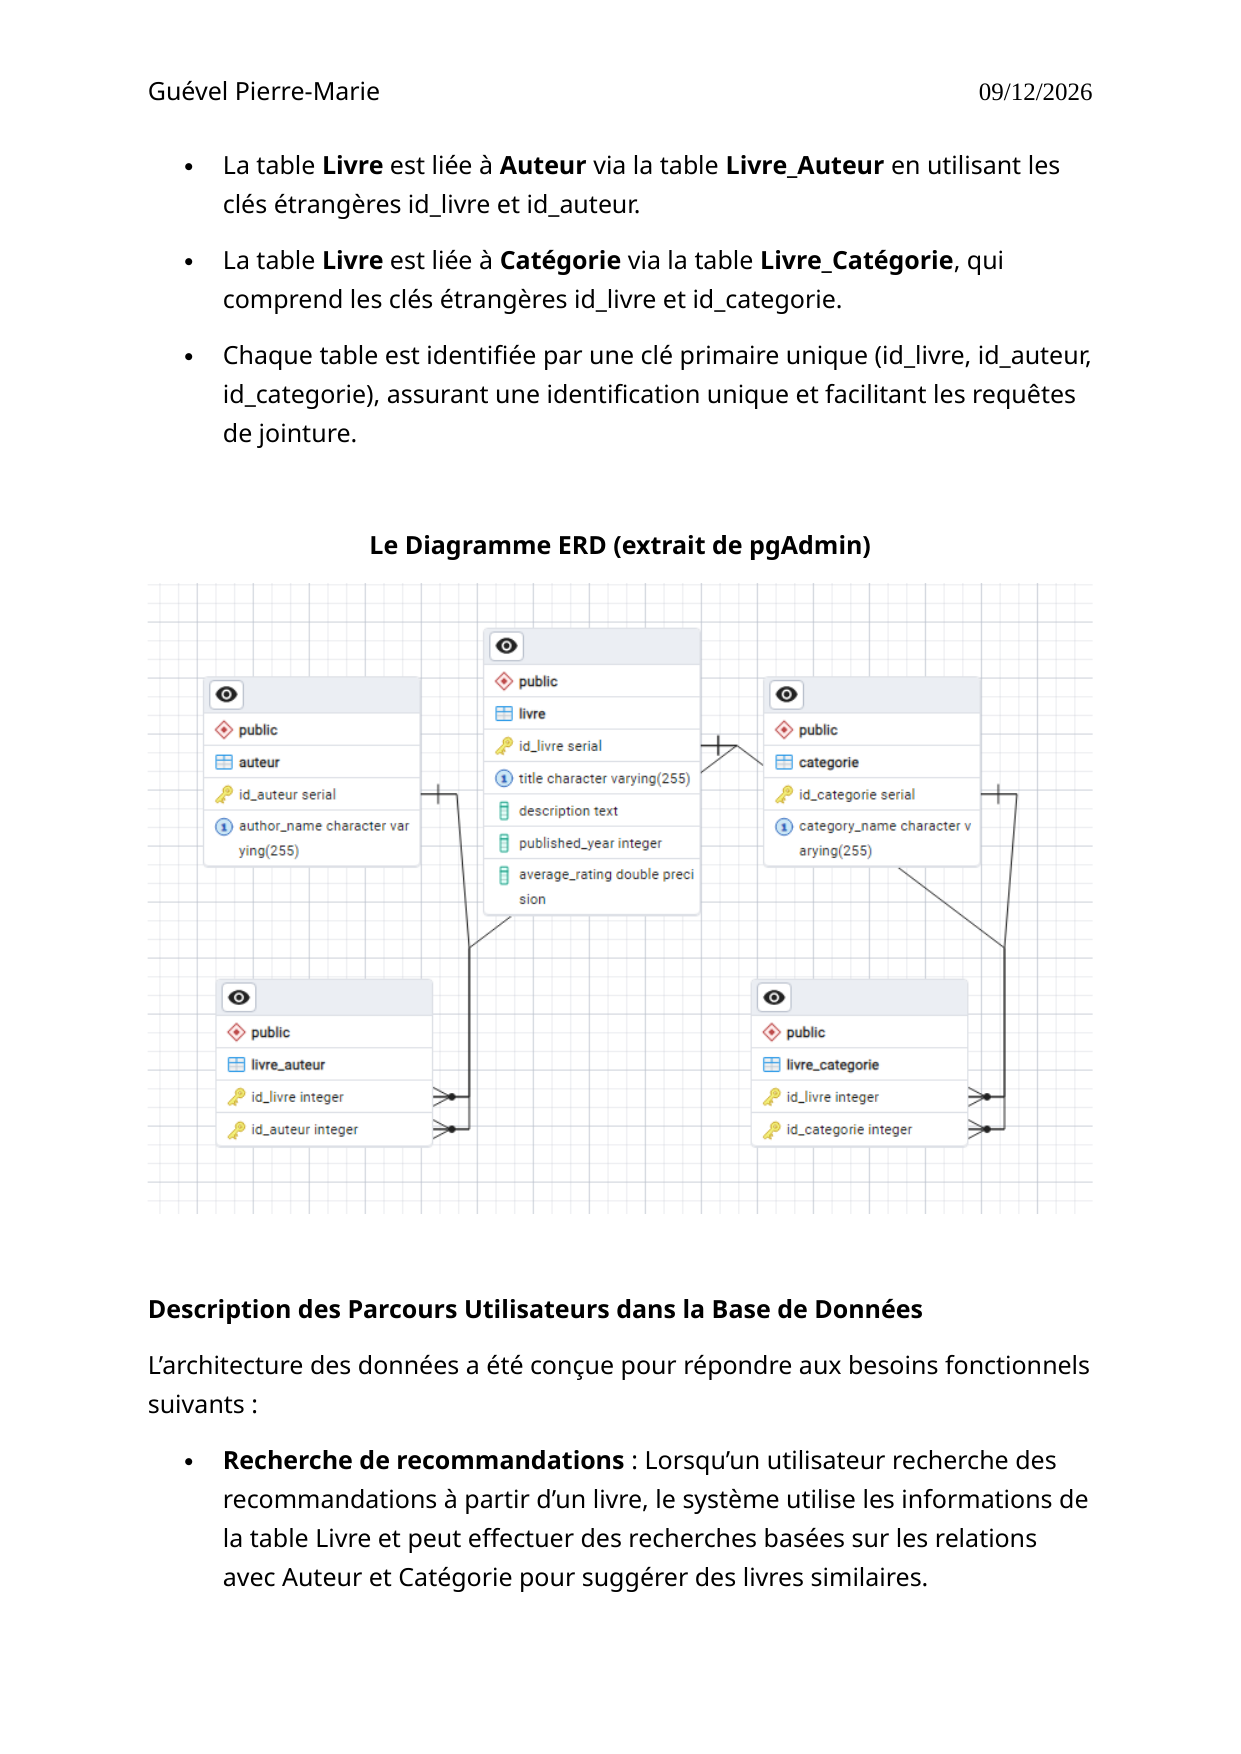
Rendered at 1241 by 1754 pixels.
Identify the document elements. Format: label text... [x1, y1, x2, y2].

text Le Diagramme ERD (extrait de pgAdmin) [148, 528, 1093, 562]
text Description des Parcours Utilisateurs dans la Base de Données [148, 1291, 1093, 1326]
list Recherche de recommandations : Lorsqu’un utilisateur recherche des recommandations à partir d’un livre, le système utilise les informations de la table Livre et peut effectuer des recherches basées sur les relations avec Auteur et Catégorie pour suggérer des livres similaires. [185, 1442, 1093, 1594]
text L’architecture des données a été conçue pour répondre aux besoins fonctionnels suivants : [148, 1347, 1093, 1421]
list La table Livre est liée à Catégorie via la table Livre_Catégorie, qui comprend les clés étrangères id_livre et id_categorie. [185, 243, 1093, 316]
list Chaque table est identifiée par une clé primaire unique (id_livre, id_auteur, id_categorie), assurant une identification unique et facilitant les requêtes de jointure. [185, 338, 1093, 450]
list La table Livre est liée à Auteur via la table Livre_Auteur en utilisant les clés étrangères id_livre et id_auteur. [185, 148, 1093, 221]
